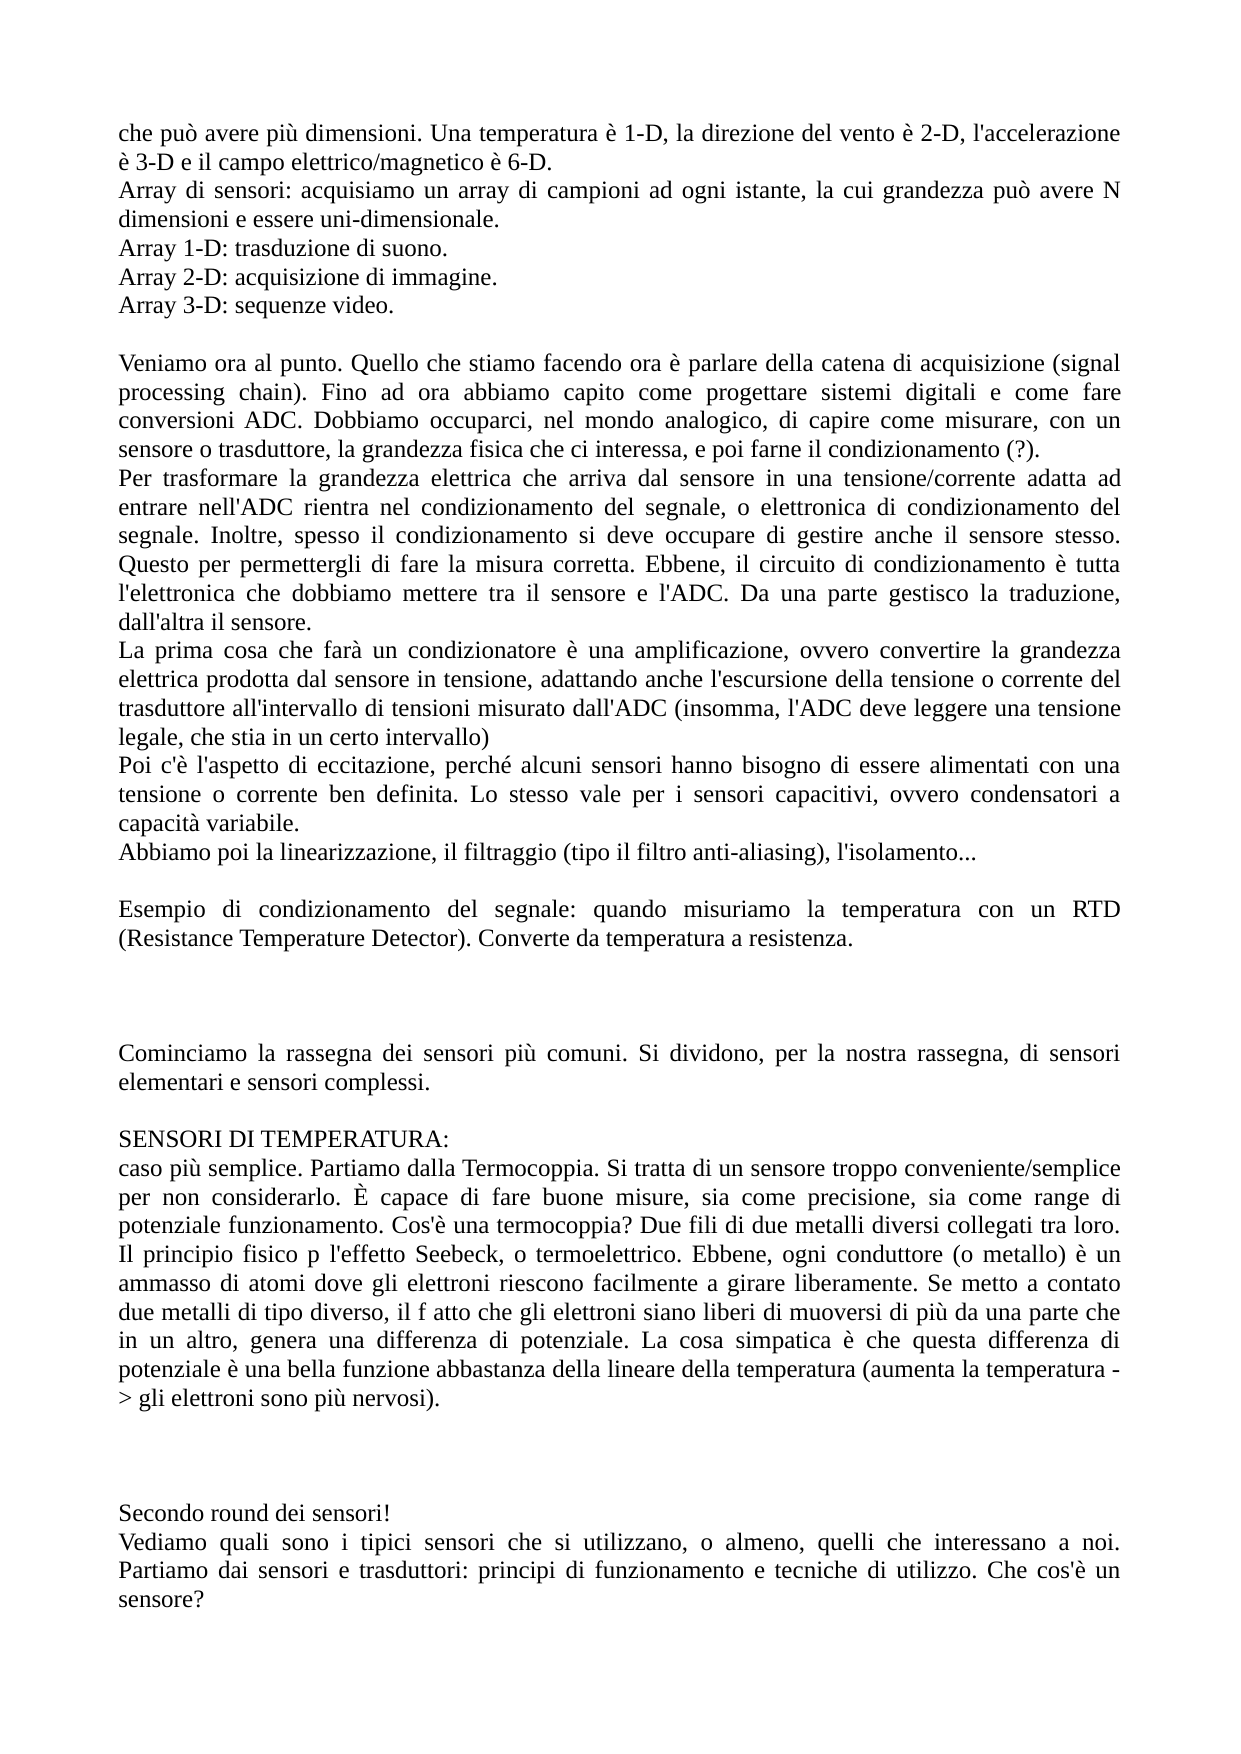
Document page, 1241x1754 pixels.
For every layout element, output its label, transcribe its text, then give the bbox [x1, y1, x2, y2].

text Cominciamo la rassegna dei sensori più comuni. Si dividono, per la nostra rassegna, di sensori elementari e sensori complessi. [118, 1038, 1122, 1096]
text Array di sensori: acquisiamo un array di campioni ad ogni istante, la cui grandezza può avere N dimensioni e essere uni-dimensionale. [118, 176, 1122, 233]
text Esempio di condizionamento del segnale: quando misuriamo la temperatura con un RTD (Resistance Temperature Detector). Converte da temperatura a resistenza. [118, 894, 1122, 952]
text Array 1-D: trasduzione di suono. [118, 233, 1122, 262]
text caso più semplice. Partiamo dalla Termocoppia. Si tratta di un sensore troppo conveniente/semplice per non considerarlo. È capace di fare buone misure, sia come precisione, sia come range di potenziale funzionamento. Cos'è una termocoppia? Due fili di due metalli diversi collegati tra loro. Il principio fisico p l'effetto Seebeck, o termoelettrico. Ebbene, ogni conduttore (o metallo) è un ammasso di atomi dove gli elettroni riescono facilmente a girare liberamente. Se metto a contato due metalli di tipo diverso, il f atto che gli elettroni siano liberi di muoversi di più da una parte che in un altro, genera una differenza di potenziale. La cosa simpatica è che questa differenza di potenziale è una bella funzione abbastanza della lineare della temperatura (aumenta la temperatura -> gli elettroni sono più nervosi). [118, 1153, 1122, 1412]
text Abbiamo poi la linearizzazione, il filtraggio (tipo il filtro anti-aliasing), l'isolamento... [118, 837, 1122, 866]
text Poi c'è l'aspetto di eccitazione, perché alcuni sensori hanno bisogno di essere alimentati con una tensione o corrente ben definita. Lo stesso vale per i sensori capacitivi, ovvero condensatori a capacità variabile. [118, 751, 1122, 837]
text che può avere più dimensioni. Una temperatura è 1-D, la direzione del vento è 2-D, l'accelerazione è 3-D e il campo elettrico/magnetico è 6-D. [118, 118, 1122, 176]
text Array 2-D: acquisizione di immagine. [118, 262, 1122, 291]
text Per trasformare la grandezza elettrica che arriva dal sensore in una tensione/corrente adatta ad entrare nell'ADC rientra nel condizionamento del segnale, o elettronica di condizionamento del segnale. Inoltre, spesso il condizionamento si deve occupare di gestire anche il sensore stesso. Questo per permettergli di fare la misura corretta. Ebbene, il circuito di condizionamento è tutta l'elettronica che dobbiamo mettere tra il sensore e l'ADC. Da una parte gestisco la traduzione, dall'altra il sensore. [118, 463, 1122, 636]
text Secondo round dei sensori! [118, 1498, 1122, 1527]
text La prima cosa che farà un condizionatore è una amplificazione, ovvero convertire la grandezza elettrica prodotta dal sensore in tensione, adattando anche l'escursione della tensione o corrente del trasduttore all'intervallo di tensioni misurato dall'ADC (insomma, l'ADC deve leggere una tensione legale, che stia in un certo intervallo) [118, 636, 1122, 751]
text Array 3-D: sequenze video. [118, 291, 1122, 319]
text SENSORI DI TEMPERATURA: [118, 1124, 1122, 1153]
text Vediamo quali sono i tipici sensori che si utilizzano, o almeno, quelli che interessano a noi. Partiamo dai sensori e trasduttori: principi di funzionamento e tecniche di utilizzo. Che cos'è un sensore? [118, 1527, 1122, 1613]
text Veniamo ora al punto. Quello che stiamo facendo ora è parlare della catena di acquisizione (signal processing chain). Fino ad ora abbiamo capito come progettare sistemi digitali e come fare conversioni ADC. Dobbiamo occuparci, nel mondo analogico, di capire come misurare, con un sensore o trasduttore, la grandezza fisica che ci interessa, e poi farne il condizionamento (?). [118, 348, 1122, 463]
